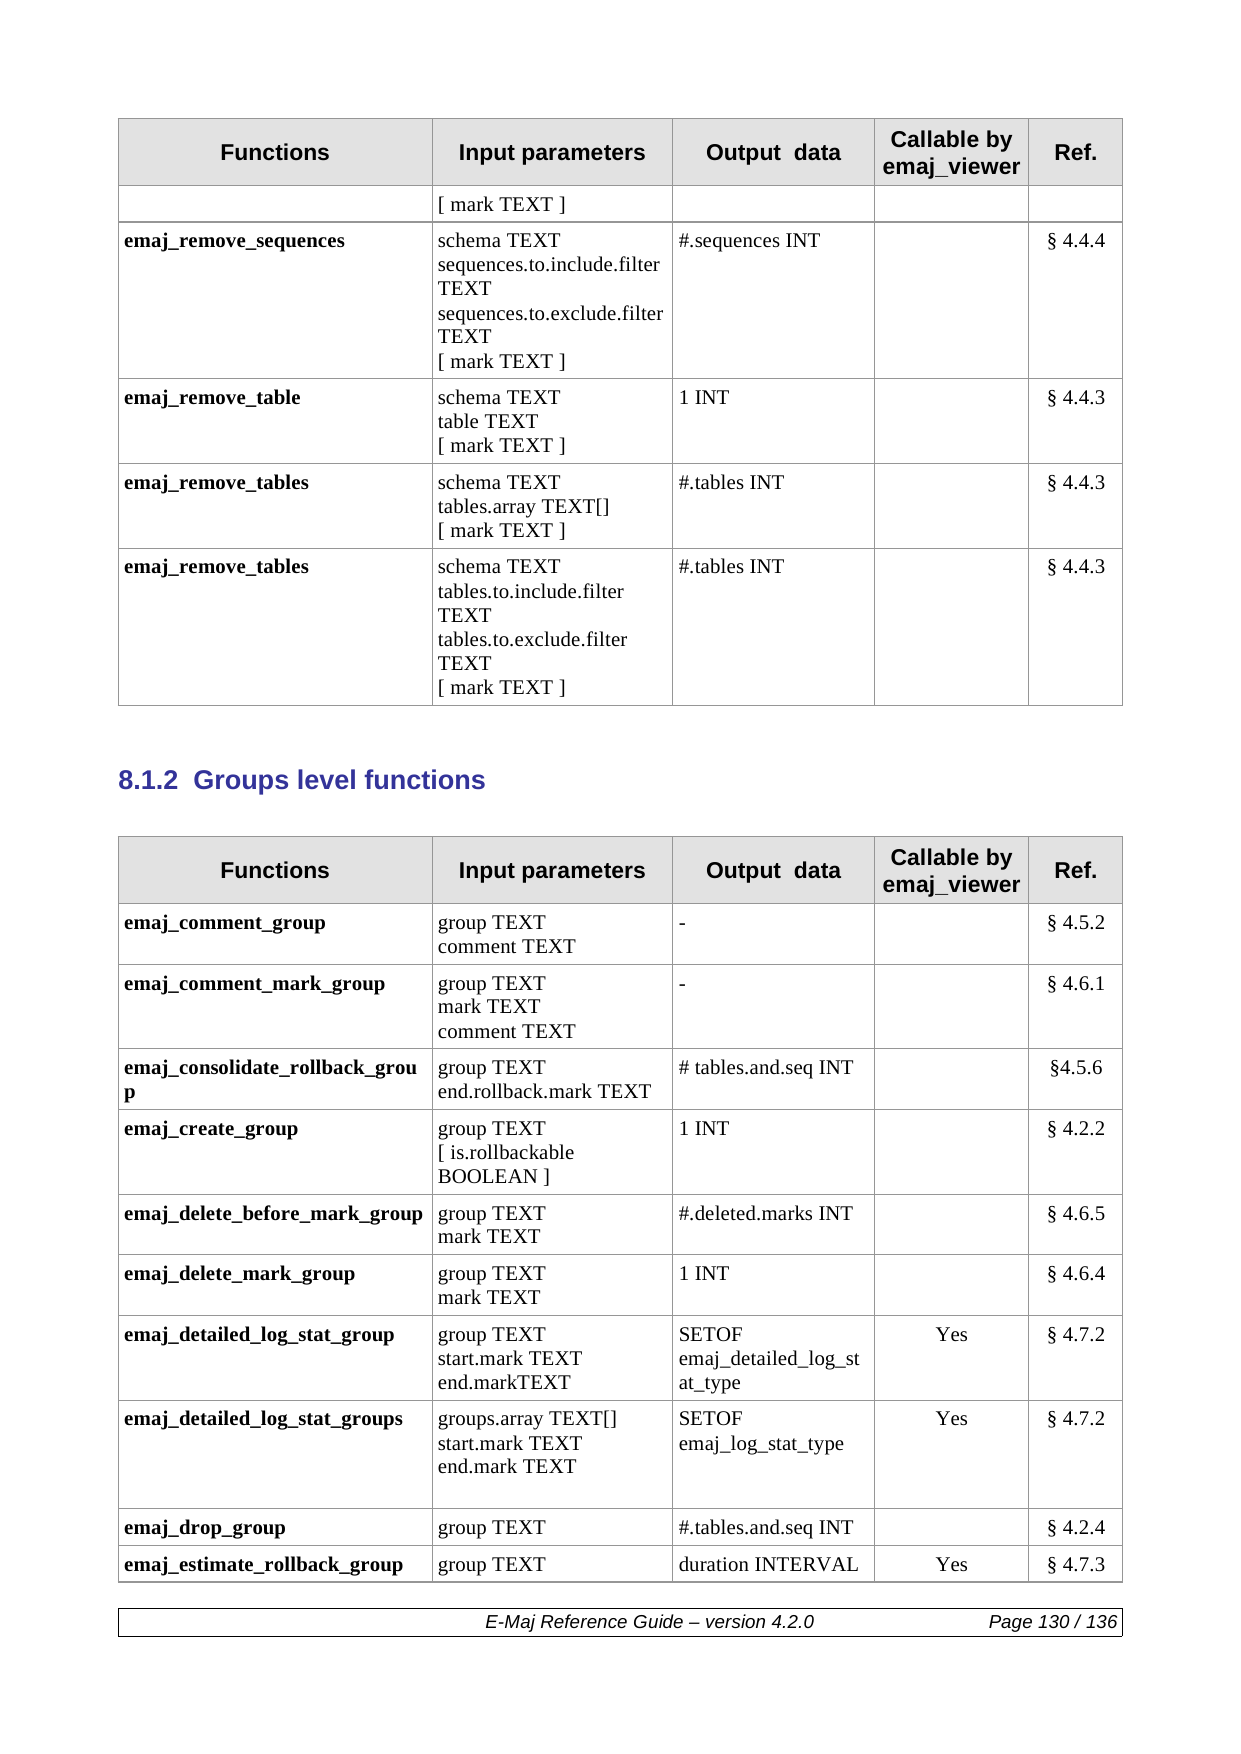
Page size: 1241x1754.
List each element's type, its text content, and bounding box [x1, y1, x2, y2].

table_cell schema TEXT tables.to.include.filter TEXT tables.to.exclude.filter TEXT [ mark TEXT ] [433, 549, 672, 704]
table_header Callable by emaj_viewer [875, 119, 1028, 185]
table_header Output data [673, 119, 874, 185]
subtitle Groups level functions [118, 764, 1122, 795]
table_cell emaj_estimate_rollback_group [119, 1546, 432, 1581]
table_cell [875, 186, 1028, 221]
table_cell [875, 1509, 1028, 1545]
table_cell emaj_comment_group [119, 904, 432, 963]
table_cell [875, 965, 1028, 1048]
table_cell [875, 549, 1028, 704]
table_cell emaj_drop_group [119, 1509, 432, 1545]
table_cell [ mark TEXT ] [433, 186, 672, 221]
table_cell [875, 464, 1028, 548]
table_cell § 4.4.3 [1029, 379, 1122, 463]
table_cell 1 INT [673, 1255, 874, 1315]
table_cell emaj_remove_sequences [119, 223, 432, 378]
table_cell emaj_detailed_log_stat_group [119, 1316, 432, 1399]
table_cell emaj_consolidate_rollback_group [119, 1049, 432, 1109]
table_header Functions [119, 119, 432, 185]
table_header Ref. [1029, 837, 1122, 903]
table_header Functions [119, 837, 432, 903]
table_cell schema TEXT table TEXT [ mark TEXT ] [433, 379, 672, 463]
table_cell emaj_remove_table [119, 379, 432, 463]
table_cell group TEXT [433, 1509, 672, 1545]
table_cell [875, 904, 1028, 963]
table_cell group TEXT end.rollback.mark TEXT [433, 1049, 672, 1109]
table_cell §4.5.6 [1029, 1049, 1122, 1109]
table_cell § 4.2.2 [1029, 1110, 1122, 1193]
table_cell § 4.7.2 [1029, 1401, 1122, 1508]
table_cell § 4.5.2 [1029, 904, 1122, 963]
table_cell § 4.6.5 [1029, 1195, 1122, 1254]
table_cell Yes [875, 1316, 1028, 1399]
table_cell #.tables INT [673, 464, 874, 548]
table_cell § 4.2.4 [1029, 1509, 1122, 1545]
table_header Input parameters [433, 119, 672, 185]
table_header Output data [673, 837, 874, 903]
table_cell group TEXT start.mark TEXT end.markTEXT [433, 1316, 672, 1399]
table_header Callable by emaj_viewer [875, 837, 1028, 903]
table_cell emaj_create_group [119, 1110, 432, 1193]
table_cell groups.array TEXT[] start.mark TEXT end.mark TEXT [433, 1401, 672, 1508]
table_cell 1 INT [673, 379, 874, 463]
table_header Ref. [1029, 119, 1122, 185]
table_cell [673, 186, 874, 221]
table_cell emaj_comment_mark_group [119, 965, 432, 1048]
table_cell #.deleted.marks INT [673, 1195, 874, 1254]
table_cell #.sequences INT [673, 223, 874, 378]
table_cell # tables.and.seq INT [673, 1049, 874, 1109]
table_header Input parameters [433, 837, 672, 903]
table_cell § 4.6.1 [1029, 965, 1122, 1048]
table_cell - [673, 965, 874, 1048]
table_cell emaj_remove_tables [119, 549, 432, 704]
table_cell schema TEXT tables.array TEXT[] [ mark TEXT ] [433, 464, 672, 548]
table_cell § 4.7.2 [1029, 1316, 1122, 1399]
table_cell emaj_detailed_log_stat_groups [119, 1401, 432, 1508]
table_cell group TEXT mark TEXT [433, 1255, 672, 1315]
table_cell - [673, 904, 874, 963]
table_cell group TEXT mark TEXT [433, 1195, 672, 1254]
table_cell Yes [875, 1401, 1028, 1508]
table_cell § 4.6.4 [1029, 1255, 1122, 1315]
table_cell duration INTERVAL [673, 1546, 874, 1581]
table_cell [875, 1195, 1028, 1254]
table_cell group TEXT comment TEXT [433, 904, 672, 963]
table_cell [1029, 186, 1122, 221]
table_cell [875, 223, 1028, 378]
table_cell [875, 1049, 1028, 1109]
table_cell [875, 1110, 1028, 1193]
table_cell group TEXT [433, 1546, 672, 1581]
table_cell § 4.4.3 [1029, 464, 1122, 548]
table_cell [875, 1255, 1028, 1315]
table_cell SETOF emaj_log_stat_type [673, 1401, 874, 1508]
table_cell [119, 186, 432, 221]
table_cell #.tables.and.seq INT [673, 1509, 874, 1545]
table_cell § 4.4.3 [1029, 549, 1122, 704]
table_cell emaj_delete_mark_group [119, 1255, 432, 1315]
table_cell § 4.7.3 [1029, 1546, 1122, 1581]
table_cell [875, 379, 1028, 463]
table_cell SETOF emaj_detailed_log_stat_type [673, 1316, 874, 1399]
table_cell emaj_remove_tables [119, 464, 432, 548]
table_cell § 4.4.4 [1029, 223, 1122, 378]
table_cell schema TEXT sequences.to.include.filter TEXT sequences.to.exclude.filter TEXT [ mark TEXT ] [433, 223, 672, 378]
table_cell #.tables INT [673, 549, 874, 704]
table_cell emaj_delete_before_mark_group [119, 1195, 432, 1254]
table_cell group TEXT [ is.rollbackable BOOLEAN ] [433, 1110, 672, 1193]
table_cell 1 INT [673, 1110, 874, 1193]
table_cell group TEXT mark TEXT comment TEXT [433, 965, 672, 1048]
table_cell Yes [875, 1546, 1028, 1581]
